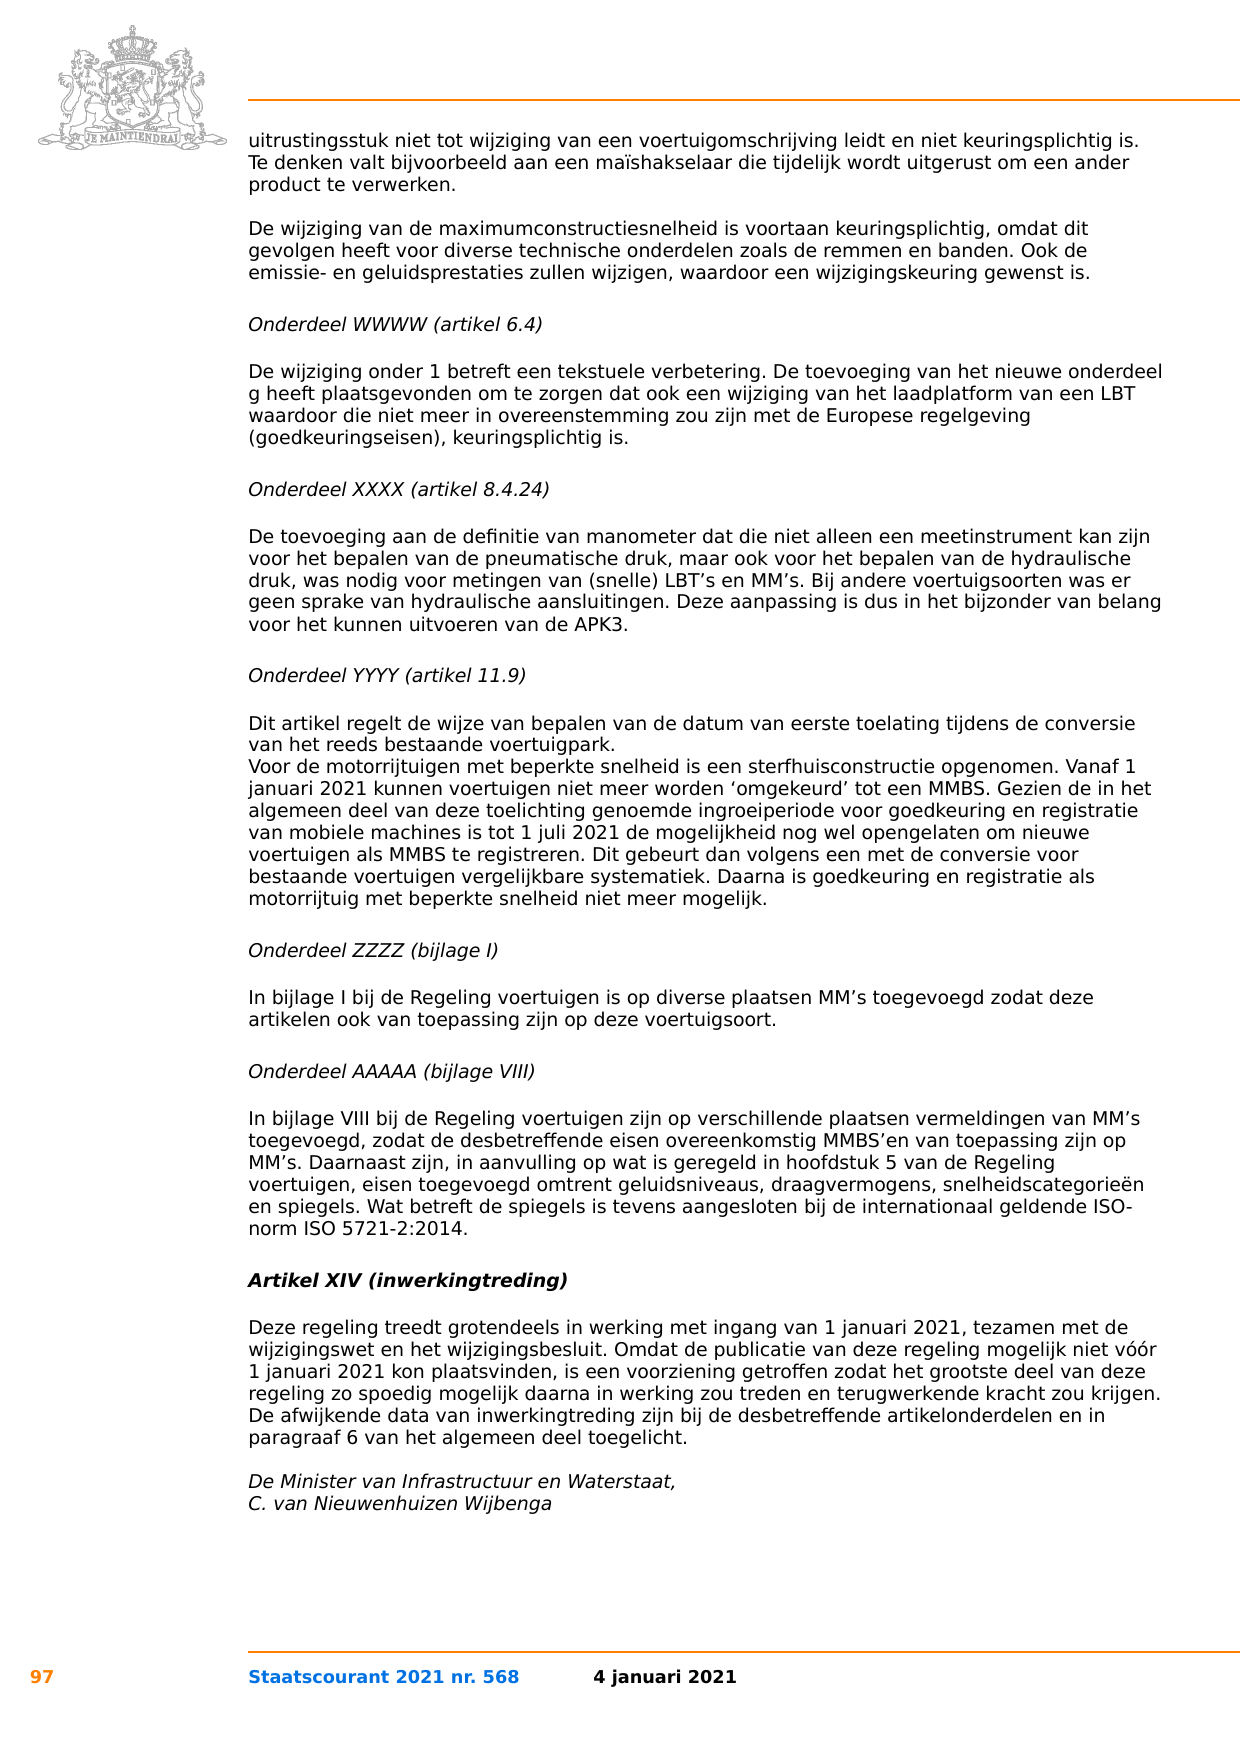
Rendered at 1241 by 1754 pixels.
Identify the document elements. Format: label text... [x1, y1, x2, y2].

text In bijlage I bij de Regeling voertuigen is op diverse plaatsen MM’s toegevoegd zodat deze artikelen ook van toepassing zijn op deze voertuigsoort. [248, 987, 1163, 1031]
text uitrustingsstuk niet tot wijziging van een voertuigomschrijving leidt en niet keuringsplichtig is. Te denken valt bijvoorbeeld aan een maïshakselaar die tijdelijk wordt uitgerust om een ander product te verwerken. [248, 130, 1163, 196]
text Dit artikel regelt de wijze van bepalen van de datum van eerste toelating tijdens de conversie van het reeds bestaande voertuigpark. [248, 712, 1163, 756]
text Deze regeling treedt grotendeels in werking met ingang van 1 januari 2021, tezamen met de wijzigingswet en het wijzigingsbesluit. Omdat de publicatie van deze regeling mogelijk niet vóór 1 januari 2021 kon plaatsvinden, is een voorziening getroffen zodat het grootste deel van deze regeling zo spoedig mogelijk daarna in werking zou treden en terugwerkende kracht zou krijgen. De afwijkende data van inwerkingtreding zijn bij de desbetreffende artikelonderdelen en in paragraaf 6 van het algemeen deel toegelicht. [248, 1317, 1163, 1449]
subtitle Onderdeel WWWW (artikel 6.4) [248, 314, 1163, 336]
text De wijziging onder 1 betreft een tekstuele verbetering. De toevoeging van het nieuwe onderdeel g heeft plaatsgevonden om te zorgen dat ook een wijziging van het laadplatform van een LBT waardoor die niet meer in overeenstemming zou zijn met de Europese regelgeving (goedkeuringseisen), keuringsplichtig is. [248, 361, 1163, 448]
subtitle Onderdeel ZZZZ (bijlage I) [248, 940, 1163, 962]
picture [38, 25, 227, 150]
text Voor de motorrijtuigen met beperkte snelheid is een sterfhuisconstructie opgenomen. Vanaf 1 januari 2021 kunnen voertuigen niet meer worden ‘omgekeurd’ tot een MMBS. Gezien de in het algemeen deel van deze toelichting genoemde ingroeiperiode voor goedkeuring en registratie van mobiele machines is tot 1 juli 2021 de mogelijkheid nog wel opengelaten om nieuwe voertuigen als MMBS te registreren. Dit gebeurt dan volgens een met de conversie voor bestaande voertuigen vergelijkbare systematiek. Daarna is goedkeuring en registratie als motorrijtuig met beperkte snelheid niet meer mogelijk. [248, 756, 1163, 910]
text In bijlage VIII bij de Regeling voertuigen zijn op verschillende plaatsen vermeldingen van MM’s toegevoegd, zodat de desbetreffende eisen overeenkomstig MMBS’en van toepassing zijn op MM’s. Daarnaast zijn, in aanvulling op wat is geregeld in hoofdstuk 5 van de Regeling voertuigen, eisen toegevoegd omtrent geluidsniveaus, draagvermogens, snelheidscategorieën en spiegels. Wat betreft de spiegels is tevens aangesloten bij de internationaal geldende ISO-norm ISO 5721-2:2014. [248, 1108, 1163, 1240]
subtitle Onderdeel XXXX (artikel 8.4.24) [248, 478, 1163, 501]
text De Minister van Infrastructuur en Waterstaat, C. van Nieuwenhuizen Wijbenga [248, 1471, 1163, 1515]
subtitle Artikel XIV (inwerkingtreding) [248, 1270, 1163, 1292]
subtitle Onderdeel YYYY (artikel 11.9) [248, 665, 1163, 687]
text De wijziging van de maximumconstructiesnelheid is voortaan keuringsplichtig, omdat dit gevolgen heeft voor diverse technische onderdelen zoals de remmen en banden. Ook de emissie- en geluidsprestaties zullen wijzigen, waardoor een wijzigingskeuring gewenst is. [248, 218, 1163, 284]
subtitle Onderdeel AAAAA (bijlage VIII) [248, 1061, 1163, 1083]
text De toevoeging aan de definitie van manometer dat die niet alleen een meetinstrument kan zijn voor het bepalen van de pneumatische druk, maar ook voor het bepalen van de hydraulische druk, was nodig voor metingen van (snelle) LBT’s en MM’s. Bij andere voertuigsoorten was er geen sprake van hydraulische aansluitingen. Deze aanpassing is dus in het bijzonder van belang voor het kunnen uitvoeren van de APK3. [248, 526, 1163, 635]
